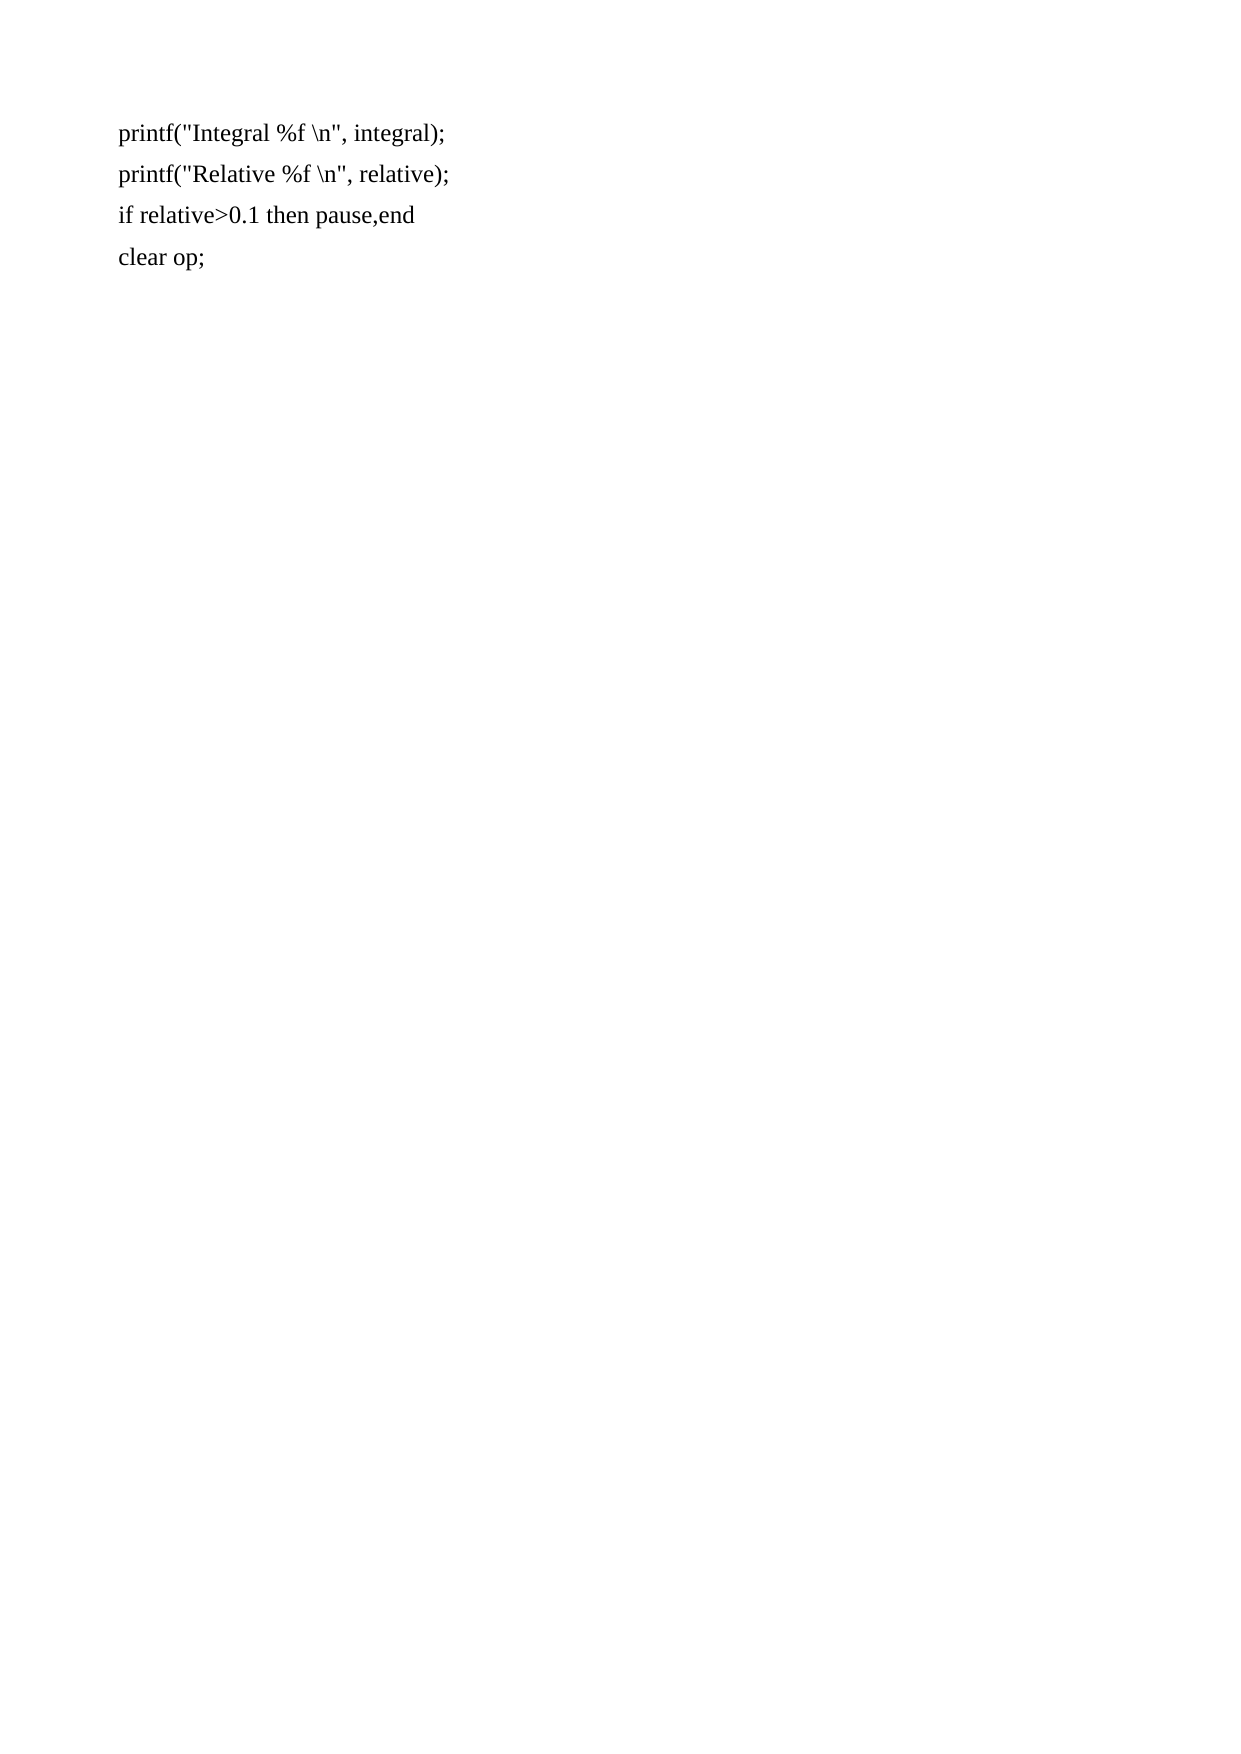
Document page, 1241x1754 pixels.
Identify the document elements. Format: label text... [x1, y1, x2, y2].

text printf("Relative %f \n", relative); [118, 159, 1122, 188]
text if relative>0.1 then pause,end [118, 201, 1122, 229]
text printf("Integral %f \n", integral); [118, 118, 1122, 147]
text clear op; [118, 242, 1122, 271]
